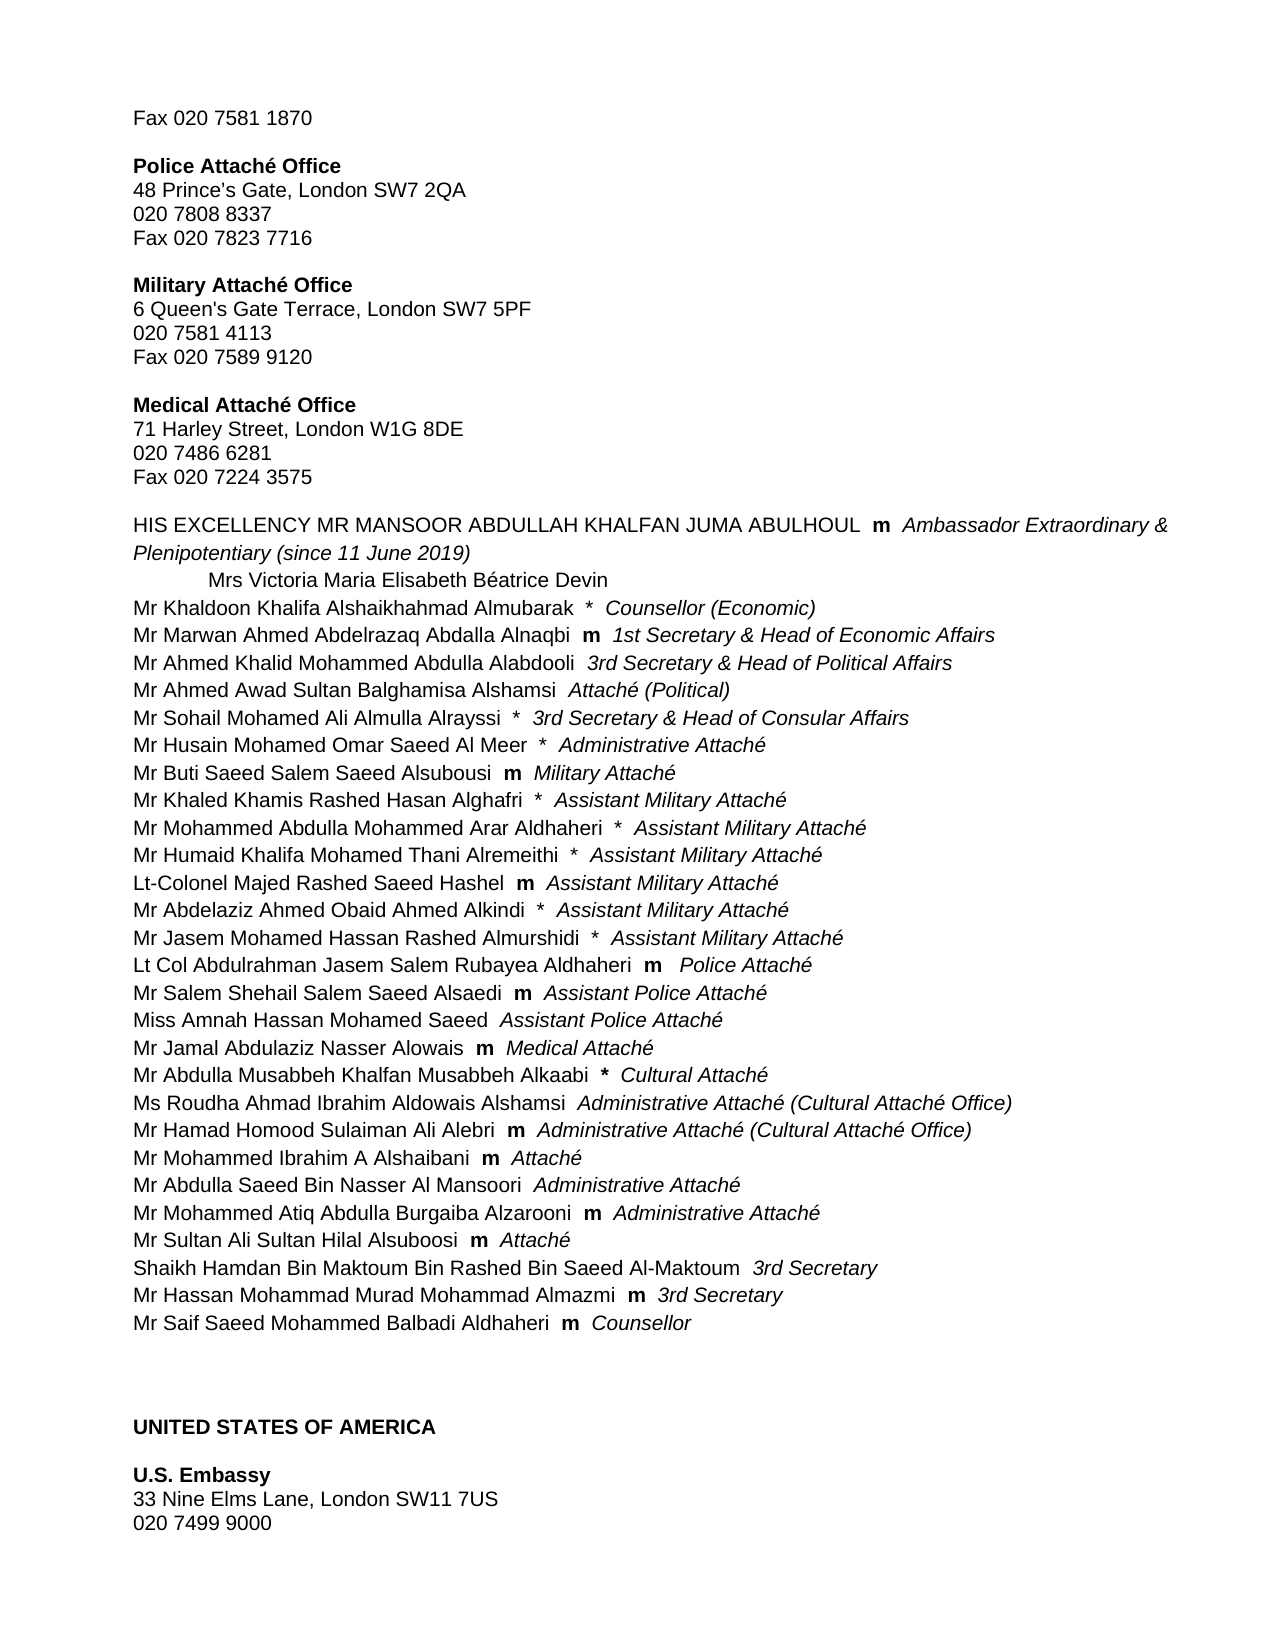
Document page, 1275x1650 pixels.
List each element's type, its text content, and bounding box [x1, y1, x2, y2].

text Mr Khaldoon Khalifa Alshaikhahmad Almubarak * Counsellor (Economic) [133, 595, 1181, 619]
text Fax 020 7224 3575 [133, 465, 1181, 489]
text Police Attaché Office [133, 153, 1181, 177]
text U.S. Embassy [133, 1462, 1181, 1486]
text 33 Nine Elms Lane, London SW11 7US [133, 1486, 1181, 1510]
text Fax 020 7581 1870 [133, 106, 1181, 129]
text Lt-Colonel Majed Rashed Saeed Hashel m Assistant Military Attaché [133, 870, 1181, 894]
text Mr Marwan Ahmed Abdelrazaq Abdalla Alnaqbi m 1st Secretary & Head of Economic Affairs [133, 623, 1181, 647]
text Mr Ahmed Khalid Mohammed Abdulla Alabdooli 3rd Secretary & Head of Political Affairs [133, 650, 1181, 674]
text Mr Jasem Mohamed Hassan Rashed Almurshidi * Assistant Military Attaché [133, 925, 1181, 949]
text Mr Abdulla Saeed Bin Nasser Al Mansoori Administrative Attaché [133, 1173, 1181, 1197]
text 6 Queen's Gate Terrace, London SW7 5PF [133, 297, 1181, 321]
text Fax 020 7589 9120 [133, 345, 1181, 369]
text 020 7486 6281 [133, 441, 1181, 465]
text UNITED STATES OF AMERICA [133, 1414, 1181, 1438]
text Mr Sohail Mohamed Ali Almulla Alrayssi * 3rd Secretary & Head of Consular Affairs [133, 705, 1181, 729]
text Lt Col Abdulrahman Jasem Salem Rubayea Aldhaheri m Police Attaché [133, 953, 1181, 977]
text Military Attaché Office [133, 273, 1181, 297]
text Mr Hamad Homood Sulaiman Ali Alebri m Administrative Attaché (Cultural Attaché Office) [133, 1118, 1181, 1142]
text Medical Attaché Office [133, 393, 1181, 417]
text HIS EXCELLENCY MR MANSOOR ABDULLAH KHALFAN JUMA ABULHOUL m Ambassador Extraordinary & Plenipotentiary (since 11 June 2019) [133, 513, 1181, 564]
text Mr Abdulla Musabbeh Khalfan Musabbeh Alkaabi * Cultural Attaché [133, 1063, 1181, 1087]
text Mr Mohammed Atiq Abdulla Burgaiba Alzarooni m Administrative Attaché [133, 1200, 1181, 1224]
text Mr Abdelaziz Ahmed Obaid Ahmed Alkindi * Assistant Military Attaché [133, 898, 1181, 922]
text Mr Khaled Khamis Rashed Hasan Alghafri * Assistant Military Attaché [133, 788, 1181, 812]
text Shaikh Hamdan Bin Maktoum Bin Rashed Bin Saeed Al-Maktoum 3rd Secretary [133, 1255, 1181, 1279]
text Ms Roudha Ahmad Ibrahim Aldowais Alshamsi Administrative Attaché (Cultural Attaché Office) [133, 1090, 1181, 1114]
text Mr Humaid Khalifa Mohamed Thani Alremeithi * Assistant Military Attaché [133, 843, 1181, 867]
text 71 Harley Street, London W1G 8DE [133, 417, 1181, 441]
text Miss Amnah Hassan Mohamed Saeed Assistant Police Attaché [133, 1008, 1181, 1032]
text Mr Hassan Mohammad Murad Mohammad Almazmi m 3rd Secretary [133, 1283, 1181, 1307]
text Mr Husain Mohamed Omar Saeed Al Meer * Administrative Attaché [133, 733, 1181, 757]
text 020 7808 8337 [133, 201, 1181, 225]
text 020 7581 4113 [133, 321, 1181, 345]
text Mr Mohammed Ibrahim A Alshaibani m Attaché [133, 1145, 1181, 1169]
text 48 Prince’s Gate, London SW7 2QA [133, 177, 1181, 201]
text Mrs Victoria Maria Elisabeth Béatrice Devin [133, 568, 1181, 592]
text Mr Sultan Ali Sultan Hilal Alsuboosi m Attaché [133, 1228, 1181, 1252]
text Mr Buti Saeed Salem Saeed Alsubousi m Military Attaché [133, 760, 1181, 784]
text Mr Mohammed Abdulla Mohammed Arar Aldhaheri * Assistant Military Attaché [133, 815, 1181, 839]
text Mr Ahmed Awad Sultan Balghamisa Alshamsi Attaché (Political) [133, 678, 1181, 702]
text Fax 020 7823 7716 [133, 225, 1181, 249]
text Mr Salem Shehail Salem Saeed Alsaedi m Assistant Police Attaché [133, 980, 1181, 1004]
text 020 7499 9000 [133, 1510, 1181, 1534]
text Mr Jamal Abdulaziz Nasser Alowais m Medical Attaché [133, 1035, 1181, 1059]
text Mr Saif Saeed Mohammed Balbadi Aldhaheri m Counsellor [133, 1310, 1181, 1334]
